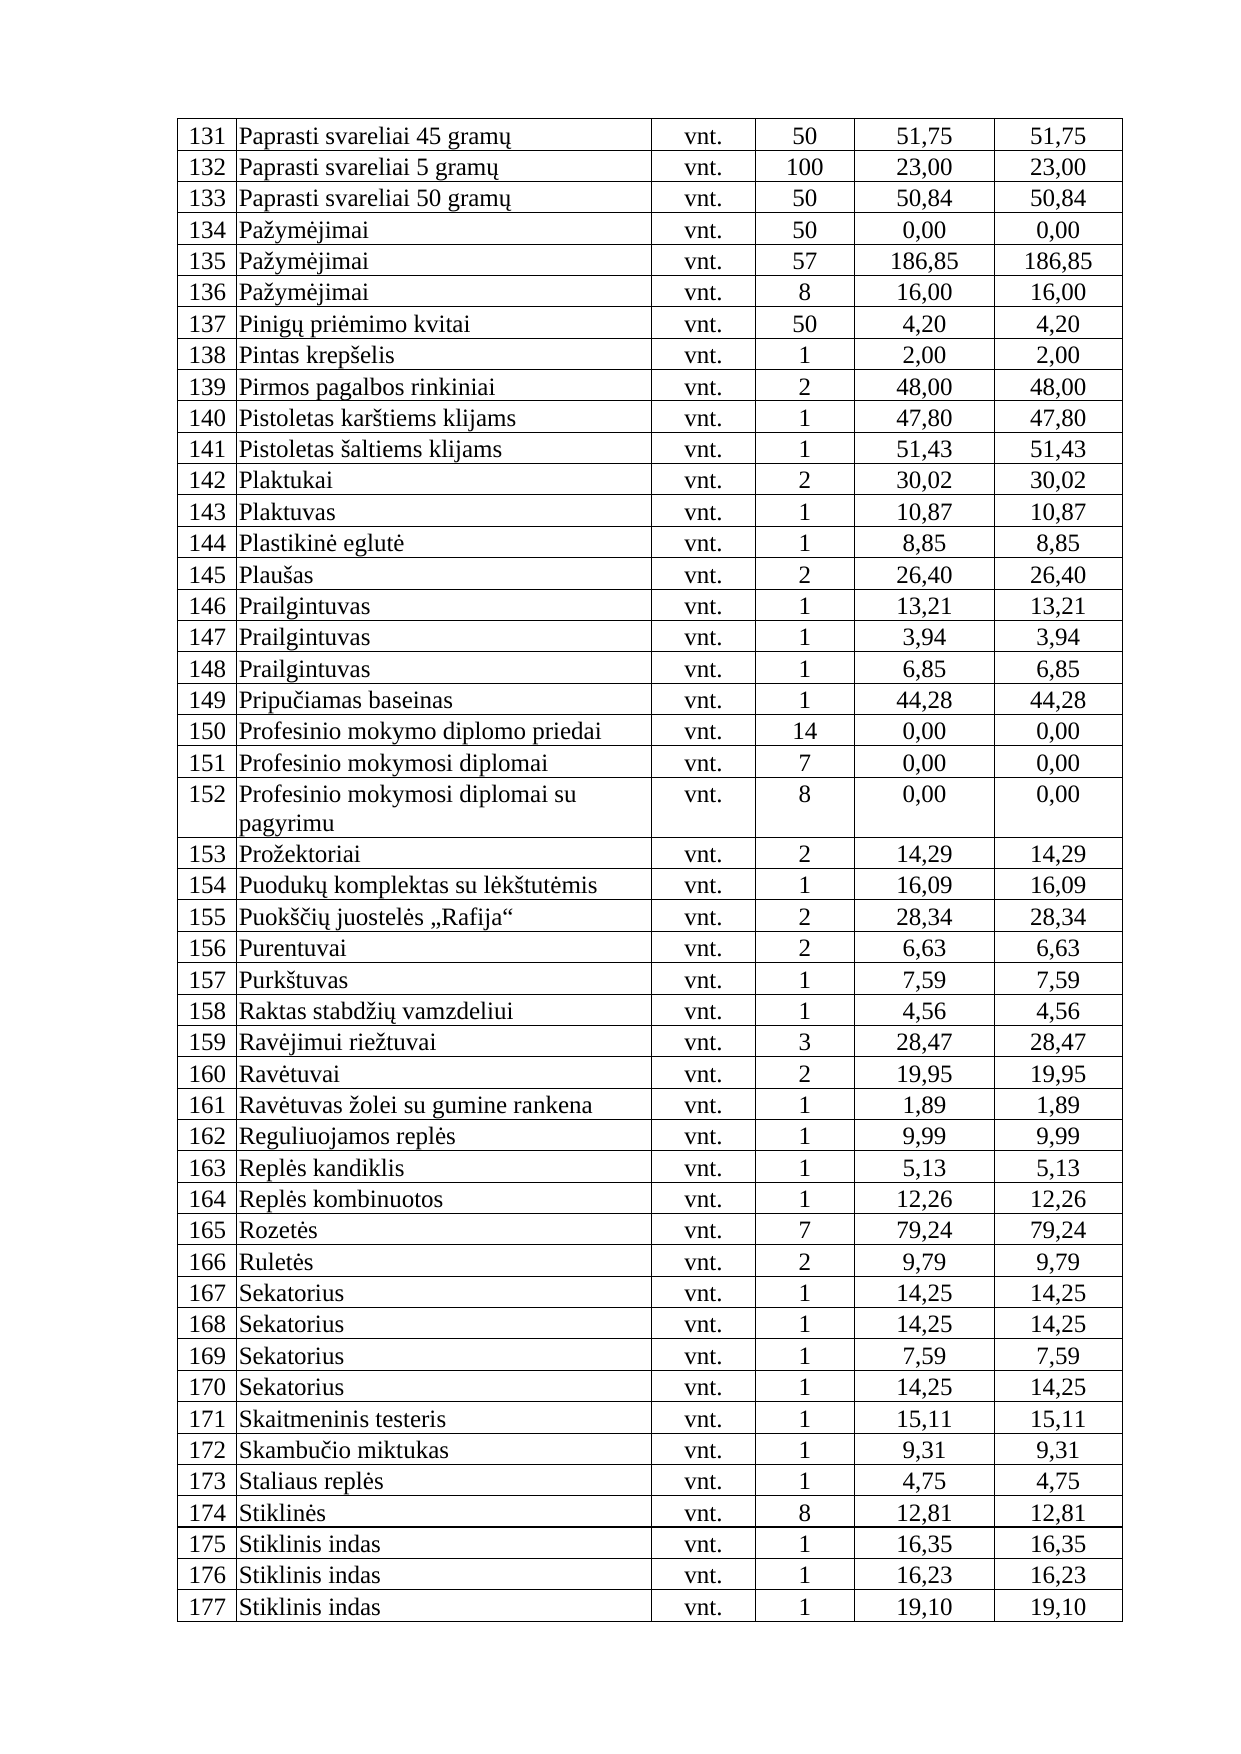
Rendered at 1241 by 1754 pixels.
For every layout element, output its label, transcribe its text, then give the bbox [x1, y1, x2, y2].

table_cell 8 [756, 1496, 854, 1526]
table_cell 5,13 [995, 1151, 1122, 1182]
table_cell 0,00 [855, 746, 994, 777]
table_cell 1 [756, 1434, 854, 1464]
table_cell vnt. [652, 119, 755, 149]
table_cell 28,47 [995, 1026, 1122, 1056]
table_cell Pinigų priėmimo kvitai [237, 307, 651, 338]
table_cell vnt. [652, 1026, 755, 1056]
table_cell 150 [178, 715, 236, 745]
table_cell 151 [178, 746, 236, 777]
table_cell 1 [756, 1089, 854, 1119]
table_cell 166 [178, 1245, 236, 1276]
table_cell 1 [756, 995, 854, 1025]
table_cell Pažymėjimai [237, 213, 651, 243]
table_cell Ravėtuvai [237, 1057, 651, 1087]
table_cell Pistoletas karštiems klijams [237, 401, 651, 432]
table_cell Stiklinis indas [237, 1559, 651, 1589]
table_cell 6,63 [995, 932, 1122, 962]
table_cell 1 [756, 339, 854, 369]
table_cell vnt. [652, 1339, 755, 1370]
table_cell 2 [756, 370, 854, 400]
table_cell 174 [178, 1496, 236, 1526]
table_cell vnt. [652, 900, 755, 931]
table_cell 4,20 [995, 307, 1122, 338]
table_cell 0,00 [855, 715, 994, 745]
table_cell Prožektoriai [237, 838, 651, 868]
table_cell vnt. [652, 1434, 755, 1464]
table_cell Staliaus replės [237, 1465, 651, 1495]
table_cell Puodukų komplektas su lėkštutėmis [237, 869, 651, 899]
table_cell vnt. [652, 838, 755, 868]
table_cell 0,00 [855, 213, 994, 243]
table_cell vnt. [652, 213, 755, 243]
table_cell 1,89 [855, 1089, 994, 1119]
table_cell 1 [756, 652, 854, 682]
table_cell vnt. [652, 1465, 755, 1495]
table_cell 19,95 [995, 1057, 1122, 1087]
table_cell 1 [756, 433, 854, 463]
table_cell 133 [178, 182, 236, 212]
table_cell 163 [178, 1151, 236, 1182]
table_cell 79,24 [855, 1214, 994, 1244]
table_cell Reguliuojamos replės [237, 1120, 651, 1150]
table_cell 16,35 [995, 1528, 1122, 1558]
table_cell 51,75 [995, 119, 1122, 149]
table_cell Profesinio mokymosi diplomai [237, 746, 651, 777]
table_cell 12,81 [855, 1496, 994, 1526]
table_cell 176 [178, 1559, 236, 1589]
table_cell vnt. [652, 963, 755, 993]
table_cell 14,25 [995, 1371, 1122, 1401]
table_cell 15,11 [855, 1402, 994, 1432]
table_cell vnt. [652, 778, 755, 837]
table_cell vnt. [652, 1496, 755, 1526]
table_cell 16,09 [855, 869, 994, 899]
table_cell Purentuvai [237, 932, 651, 962]
table_cell 57 [756, 245, 854, 275]
table_cell 50 [756, 182, 854, 212]
table_cell 8 [756, 778, 854, 837]
table_cell 145 [178, 558, 236, 588]
table_cell 172 [178, 1434, 236, 1464]
table_cell 2 [756, 932, 854, 962]
table_cell 9,99 [995, 1120, 1122, 1150]
table_cell 157 [178, 963, 236, 993]
table_cell Rozetės [237, 1214, 651, 1244]
table_cell 169 [178, 1339, 236, 1370]
table_cell 1 [756, 527, 854, 557]
table_cell 48,00 [995, 370, 1122, 400]
table_cell Ravėjimui riežtuvai [237, 1026, 651, 1056]
table_cell 1 [756, 1371, 854, 1401]
table_cell 3,94 [855, 621, 994, 651]
table_cell 152 [178, 778, 236, 837]
table_cell 1 [756, 1402, 854, 1432]
table_cell 16,35 [855, 1528, 994, 1558]
table_cell 7 [756, 746, 854, 777]
table_cell 48,00 [855, 370, 994, 400]
table_cell 4,20 [855, 307, 994, 338]
table_cell vnt. [652, 590, 755, 620]
table_cell 1 [756, 1183, 854, 1213]
table_cell 1 [756, 869, 854, 899]
table_cell 2,00 [995, 339, 1122, 369]
table_cell vnt. [652, 339, 755, 369]
table_cell 137 [178, 307, 236, 338]
table_cell 131 [178, 119, 236, 149]
table_cell Pirmos pagalbos rinkiniai [237, 370, 651, 400]
table_cell Pintas krepšelis [237, 339, 651, 369]
table_cell Replės kandiklis [237, 1151, 651, 1182]
table_cell 44,28 [995, 684, 1122, 714]
table_cell Stiklinis indas [237, 1528, 651, 1558]
table_cell 7,59 [995, 963, 1122, 993]
table_cell 1 [756, 963, 854, 993]
table_cell 0,00 [995, 778, 1122, 837]
table_cell 175 [178, 1528, 236, 1558]
table_cell 50,84 [995, 182, 1122, 212]
table_cell vnt. [652, 495, 755, 526]
table_cell 4,75 [995, 1465, 1122, 1495]
table_cell vnt. [652, 1590, 755, 1621]
table_cell vnt. [652, 558, 755, 588]
table_cell 177 [178, 1590, 236, 1621]
table_cell 1 [756, 1308, 854, 1338]
table_cell 1 [756, 1151, 854, 1182]
table_cell 171 [178, 1402, 236, 1432]
table_cell Profesinio mokymosi diplomai su pagyrimu [237, 778, 651, 837]
table_cell 2 [756, 900, 854, 931]
table_cell 26,40 [995, 558, 1122, 588]
table_cell 9,79 [995, 1245, 1122, 1276]
table_cell Ruletės [237, 1245, 651, 1276]
table_cell 51,43 [995, 433, 1122, 463]
table_cell 148 [178, 652, 236, 682]
table_cell 8,85 [855, 527, 994, 557]
table_cell Purkštuvas [237, 963, 651, 993]
table_cell Sekatorius [237, 1277, 651, 1307]
table_cell vnt. [652, 621, 755, 651]
table_cell 14,25 [995, 1277, 1122, 1307]
table_cell Paprasti svareliai 5 gramų [237, 151, 651, 181]
table_cell 6,63 [855, 932, 994, 962]
table_cell 1 [756, 621, 854, 651]
table_cell Prailgintuvas [237, 590, 651, 620]
table_cell 147 [178, 621, 236, 651]
table_cell 51,43 [855, 433, 994, 463]
table_cell 14 [756, 715, 854, 745]
table_cell vnt. [652, 1089, 755, 1119]
table_cell Skaitmeninis testeris [237, 1402, 651, 1432]
table_cell 139 [178, 370, 236, 400]
table_cell 10,87 [855, 495, 994, 526]
table_cell vnt. [652, 932, 755, 962]
table_cell 14,25 [855, 1371, 994, 1401]
table_cell vnt. [652, 995, 755, 1025]
table_cell 4,56 [995, 995, 1122, 1025]
table_cell 135 [178, 245, 236, 275]
table_cell 146 [178, 590, 236, 620]
table_cell vnt. [652, 1528, 755, 1558]
table_cell vnt. [652, 1371, 755, 1401]
table_cell Sekatorius [237, 1308, 651, 1338]
table_cell 9,31 [855, 1434, 994, 1464]
table_cell 14,25 [995, 1308, 1122, 1338]
table_cell vnt. [652, 276, 755, 306]
table_cell 8,85 [995, 527, 1122, 557]
table_cell 186,85 [855, 245, 994, 275]
table_cell 100 [756, 151, 854, 181]
table_cell 50,84 [855, 182, 994, 212]
table_cell 6,85 [855, 652, 994, 682]
table_cell 162 [178, 1120, 236, 1150]
table_cell Paprasti svareliai 50 gramų [237, 182, 651, 212]
table_cell 30,02 [995, 464, 1122, 494]
table_cell 158 [178, 995, 236, 1025]
table_cell 149 [178, 684, 236, 714]
table_cell 8 [756, 276, 854, 306]
table_cell 9,31 [995, 1434, 1122, 1464]
table_cell vnt. [652, 151, 755, 181]
table_cell 168 [178, 1308, 236, 1338]
table_cell vnt. [652, 1245, 755, 1276]
table_cell 134 [178, 213, 236, 243]
table_cell vnt. [652, 684, 755, 714]
table_cell vnt. [652, 245, 755, 275]
table_cell 160 [178, 1057, 236, 1087]
table_cell 140 [178, 401, 236, 432]
table_cell 13,21 [855, 590, 994, 620]
table_cell vnt. [652, 1308, 755, 1338]
table_cell vnt. [652, 401, 755, 432]
table_cell vnt. [652, 715, 755, 745]
table_cell 47,80 [855, 401, 994, 432]
table_cell vnt. [652, 1120, 755, 1150]
table_cell 161 [178, 1089, 236, 1119]
table_cell Plastikinė eglutė [237, 527, 651, 557]
table_cell Stiklinės [237, 1496, 651, 1526]
table_cell 136 [178, 276, 236, 306]
table_cell 19,10 [995, 1590, 1122, 1621]
table_cell 7 [756, 1214, 854, 1244]
table_cell 2 [756, 558, 854, 588]
table_cell 1,89 [995, 1089, 1122, 1119]
table_cell vnt. [652, 464, 755, 494]
table_cell 156 [178, 932, 236, 962]
table_cell Plaktuvas [237, 495, 651, 526]
table_cell vnt. [652, 1277, 755, 1307]
table_cell 23,00 [855, 151, 994, 181]
table_cell 159 [178, 1026, 236, 1056]
table_cell Paprasti svareliai 45 gramų [237, 119, 651, 149]
table_cell vnt. [652, 370, 755, 400]
table_cell 4,75 [855, 1465, 994, 1495]
table_cell 7,59 [855, 1339, 994, 1370]
table_cell 167 [178, 1277, 236, 1307]
table_cell 132 [178, 151, 236, 181]
table_cell 0,00 [995, 746, 1122, 777]
table_cell 44,28 [855, 684, 994, 714]
table_cell 7,59 [855, 963, 994, 993]
table_cell 12,26 [995, 1183, 1122, 1213]
table_cell 50 [756, 119, 854, 149]
table_cell 143 [178, 495, 236, 526]
table_cell 2 [756, 1057, 854, 1087]
table_cell 154 [178, 869, 236, 899]
table_cell 138 [178, 339, 236, 369]
table_cell 165 [178, 1214, 236, 1244]
table_cell 1 [756, 1465, 854, 1495]
table_cell 2 [756, 838, 854, 868]
table_cell vnt. [652, 433, 755, 463]
table_cell 26,40 [855, 558, 994, 588]
table_cell vnt. [652, 1151, 755, 1182]
table_cell 14,29 [855, 838, 994, 868]
table_cell vnt. [652, 869, 755, 899]
table_cell 14,29 [995, 838, 1122, 868]
table_cell Pažymėjimai [237, 276, 651, 306]
table_cell 19,95 [855, 1057, 994, 1087]
table_cell 1 [756, 684, 854, 714]
table_cell 30,02 [855, 464, 994, 494]
table_cell Pažymėjimai [237, 245, 651, 275]
table_cell 12,26 [855, 1183, 994, 1213]
table_cell 10,87 [995, 495, 1122, 526]
table_cell 79,24 [995, 1214, 1122, 1244]
table_cell Sekatorius [237, 1371, 651, 1401]
table_cell Plaktukai [237, 464, 651, 494]
table_cell Ravėtuvas žolei su gumine rankena [237, 1089, 651, 1119]
table_cell vnt. [652, 746, 755, 777]
table_cell 1 [756, 401, 854, 432]
table_cell 51,75 [855, 119, 994, 149]
table_cell vnt. [652, 1183, 755, 1213]
table_cell Skambučio miktukas [237, 1434, 651, 1464]
table_cell 15,11 [995, 1402, 1122, 1432]
table_cell 2 [756, 1245, 854, 1276]
table_cell Plaušas [237, 558, 651, 588]
table_cell vnt. [652, 182, 755, 212]
table_cell 1 [756, 590, 854, 620]
table_cell 141 [178, 433, 236, 463]
table_cell 173 [178, 1465, 236, 1495]
table_cell vnt. [652, 1057, 755, 1087]
table_cell 9,79 [855, 1245, 994, 1276]
table_cell 1 [756, 1339, 854, 1370]
table_cell 144 [178, 527, 236, 557]
table_cell 1 [756, 1559, 854, 1589]
table_cell 12,81 [995, 1496, 1122, 1526]
table_cell 7,59 [995, 1339, 1122, 1370]
table_cell Sekatorius [237, 1339, 651, 1370]
table_cell 23,00 [995, 151, 1122, 181]
table_cell 28,34 [995, 900, 1122, 931]
table_cell Pripučiamas baseinas [237, 684, 651, 714]
table_cell 142 [178, 464, 236, 494]
table_cell 16,09 [995, 869, 1122, 899]
table_cell vnt. [652, 1214, 755, 1244]
table_cell vnt. [652, 652, 755, 682]
table_cell 1 [756, 1528, 854, 1558]
table_cell 19,10 [855, 1590, 994, 1621]
table_cell Profesinio mokymo diplomo priedai [237, 715, 651, 745]
table_cell vnt. [652, 1402, 755, 1432]
table_cell 0,00 [995, 715, 1122, 745]
table_cell Prailgintuvas [237, 652, 651, 682]
table_cell 16,00 [855, 276, 994, 306]
table_cell 50 [756, 307, 854, 338]
table_cell 1 [756, 1277, 854, 1307]
table_cell 155 [178, 900, 236, 931]
table_cell 1 [756, 495, 854, 526]
table_cell Puokščių juostelės „Rafija“ [237, 900, 651, 931]
table_cell 9,99 [855, 1120, 994, 1150]
table_cell 28,34 [855, 900, 994, 931]
table_cell 14,25 [855, 1308, 994, 1338]
table_cell 170 [178, 1371, 236, 1401]
table_cell 5,13 [855, 1151, 994, 1182]
table_cell Raktas stabdžių vamzdeliui [237, 995, 651, 1025]
table_cell 16,23 [995, 1559, 1122, 1589]
table_cell 6,85 [995, 652, 1122, 682]
table_cell 0,00 [855, 778, 994, 837]
table_cell 16,00 [995, 276, 1122, 306]
table_cell 3,94 [995, 621, 1122, 651]
table_cell 1 [756, 1590, 854, 1621]
table_cell 3 [756, 1026, 854, 1056]
table_cell Prailgintuvas [237, 621, 651, 651]
table_cell Replės kombinuotos [237, 1183, 651, 1213]
table_cell 28,47 [855, 1026, 994, 1056]
table_cell vnt. [652, 1559, 755, 1589]
table_cell Pistoletas šaltiems klijams [237, 433, 651, 463]
table_cell 4,56 [855, 995, 994, 1025]
table_cell 50 [756, 213, 854, 243]
table_cell 0,00 [995, 213, 1122, 243]
table_cell 153 [178, 838, 236, 868]
table_cell 164 [178, 1183, 236, 1213]
table_cell 14,25 [855, 1277, 994, 1307]
table_cell vnt. [652, 307, 755, 338]
table_cell 1 [756, 1120, 854, 1150]
table_cell 13,21 [995, 590, 1122, 620]
table_cell 2 [756, 464, 854, 494]
table_cell 47,80 [995, 401, 1122, 432]
table_cell 16,23 [855, 1559, 994, 1589]
table_cell 186,85 [995, 245, 1122, 275]
table_cell Stiklinis indas [237, 1590, 651, 1621]
table_cell vnt. [652, 527, 755, 557]
table_cell 2,00 [855, 339, 994, 369]
